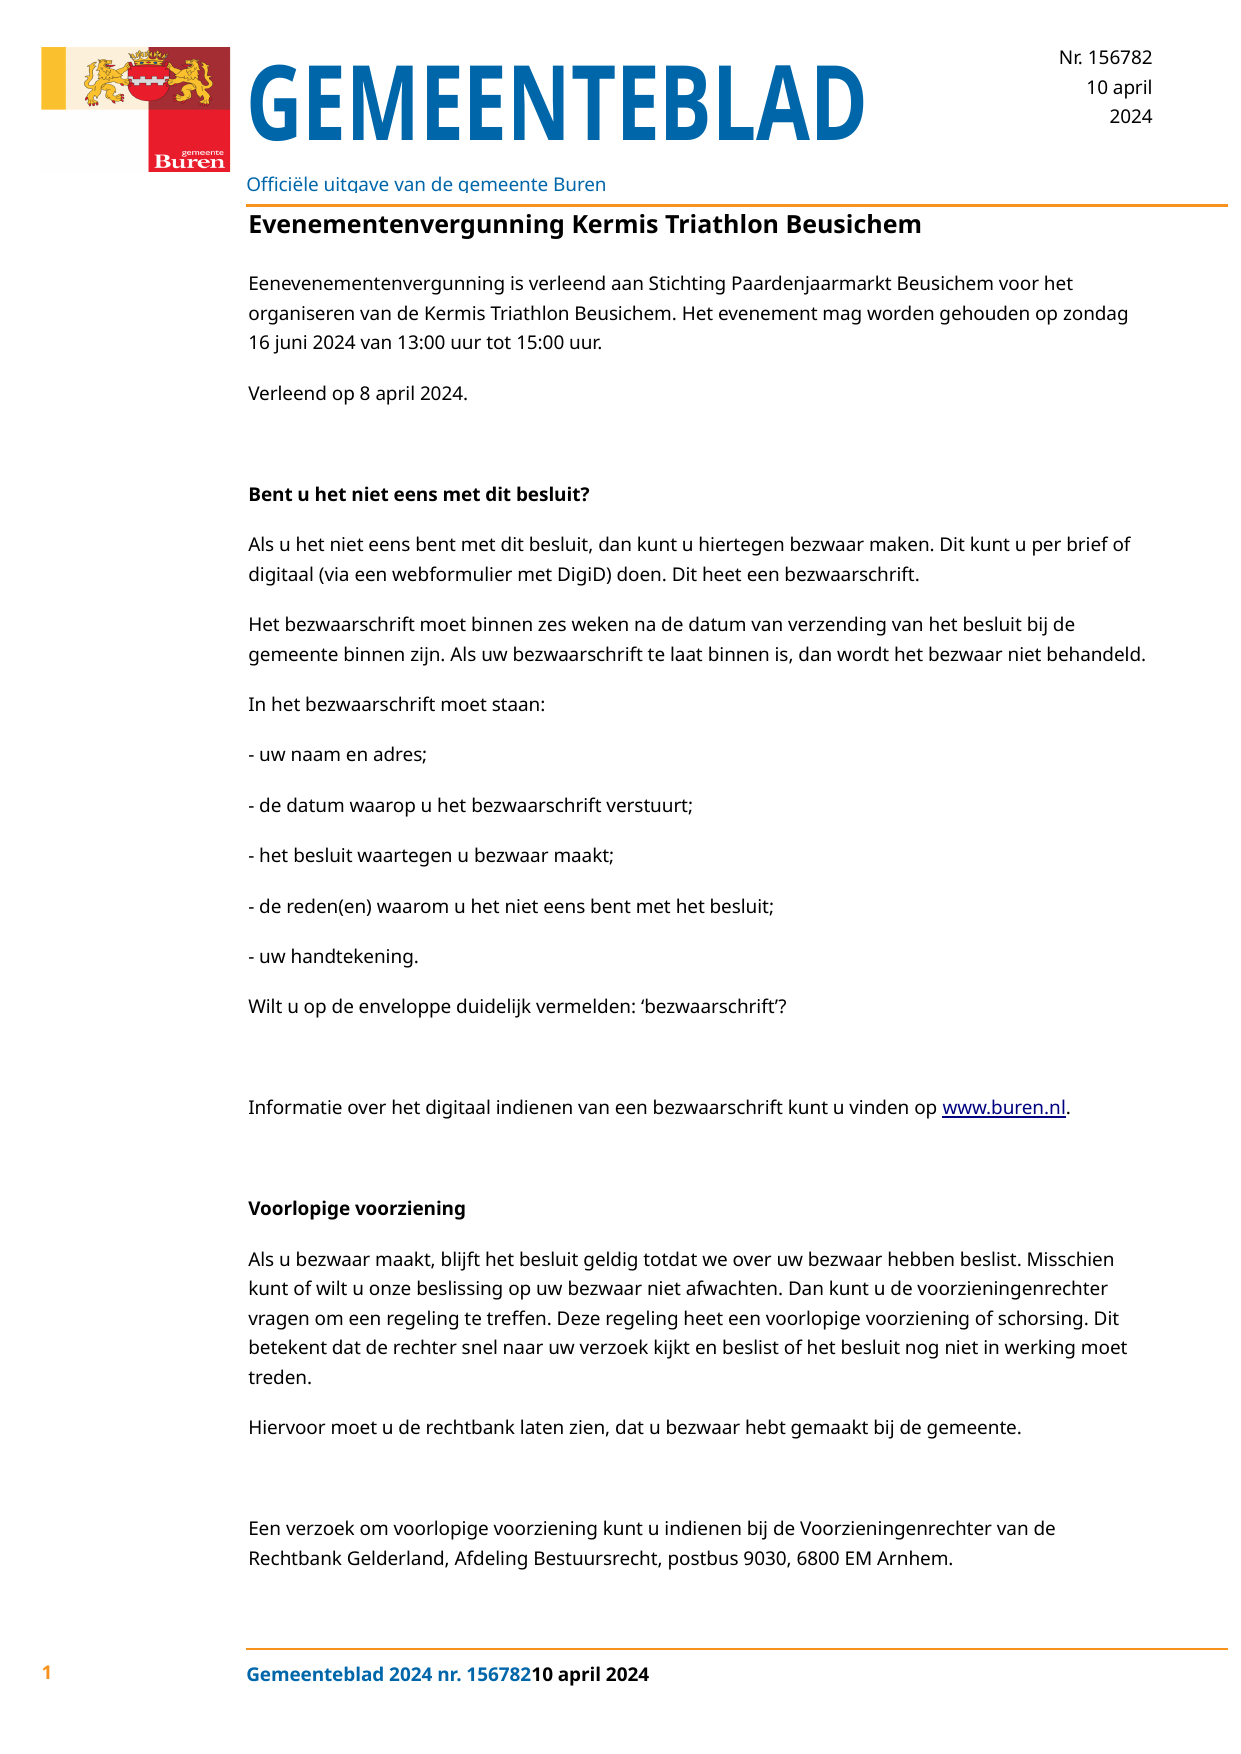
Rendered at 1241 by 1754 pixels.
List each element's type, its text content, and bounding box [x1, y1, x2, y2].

text - het besluit waartegen u bezwaar maakt; [248, 842, 1152, 868]
picture [41, 47, 231, 172]
text Hiervoor moet u de rechtbank laten zien, dat u bezwaar hebt gemaakt bij de gemeente. [248, 1414, 1152, 1440]
text Het bezwaarschrift moet binnen zes weken na de datum van verzending van het besluit bij de gemeente binnen zijn. Als uw bezwaarschrift te laat binnen is, dan wordt het bezwaar niet behandeld. [248, 611, 1152, 666]
text Als u het niet eens bent met dit besluit, dan kunt u hiertegen bezwaar maken. Dit kunt u per brief of digitaal (via een webformulier met DigiD) doen. Dit heet een bezwaarschrift. [248, 531, 1152, 586]
text Bent u het niet eens met dit besluit? [248, 481, 1152, 506]
text - de datum waarop u het bezwaarschrift verstuurt; [248, 792, 1152, 818]
text - uw naam en adres; [248, 742, 1152, 767]
text Informatie over het digitaal indienen van een bezwaarschrift kunt u vinden op www.buren.nl. [248, 1094, 1152, 1120]
text Eenevenementenvergunning is verleend aan Stichting Paardenjaarmarkt Beusichem voor het organiseren van de Kermis Triathlon Beusichem. Het evenement mag worden gehouden op zondag 16 juni 2024 van 13:00 uur tot 15:00 uur. [248, 270, 1152, 355]
text Voorlopige voorziening [248, 1195, 1152, 1221]
text Evenementenvergunning Kermis Triathlon Beusichem [248, 207, 1152, 241]
text Verleend op 8 april 2024. [248, 380, 1152, 406]
text Een verzoek om voorlopige voorziening kunt u indienen bij de Voorzieningenrechter van de Rechtbank Gelderland, Afdeling Bestuursrecht, postbus 9030, 6800 EM Arnhem. [248, 1515, 1152, 1571]
text Wilt u op de enveloppe duidelijk vermelden: ‘bezwaarschrift’? [248, 994, 1152, 1019]
text - de reden(en) waarom u het niet eens bent met het besluit; [248, 893, 1152, 918]
text Als u bezwaar maakt, blijft het besluit geldig totdat we over uw bezwaar hebben beslist. Misschien kunt of wilt u onze beslissing op uw bezwaar niet afwachten. Dan kunt u de voorzieningenrechter vragen om een regeling te treffen. Deze regeling heet een voorlopige voorziening of schorsing. Dit betekent dat de rechter snel naar uw verzoek kijkt en beslist of het besluit nog niet in werking moet treden. [248, 1246, 1152, 1390]
text - uw handtekening. [248, 943, 1152, 969]
text In het bezwaarschrift moet staan: [248, 691, 1152, 717]
